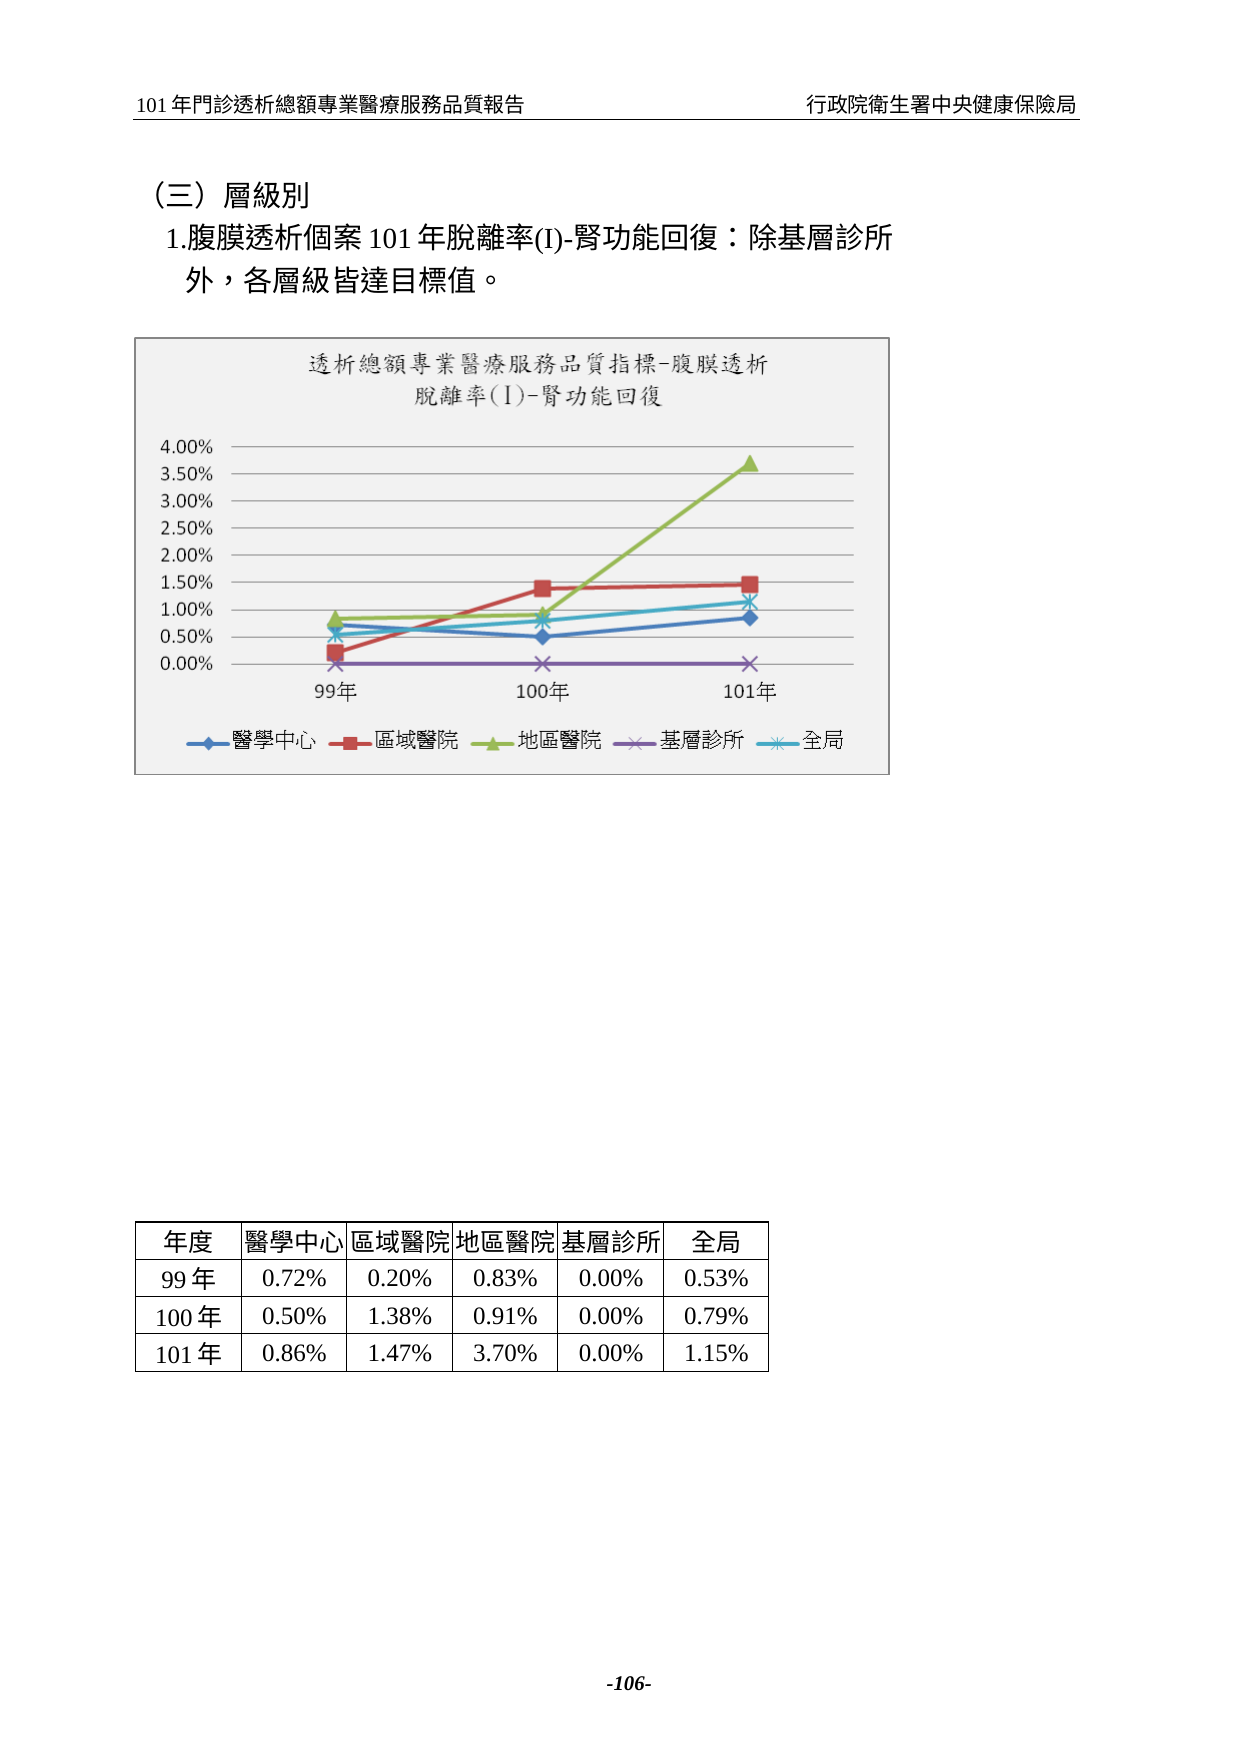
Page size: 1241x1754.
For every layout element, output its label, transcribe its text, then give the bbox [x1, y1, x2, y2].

table_cell [942, 1015, 1045, 1049]
table_cell [253, 1153, 340, 1187]
table_cell 1.15% [664, 1334, 768, 1371]
table_cell [538, 878, 656, 912]
table_cell [340, 1050, 439, 1084]
table_cell [136, 809, 253, 843]
table_cell [942, 946, 1045, 981]
table_cell [136, 1015, 253, 1049]
table_cell [866, 1153, 942, 1187]
table_cell [866, 1296, 942, 1333]
table_cell [769, 775, 866, 809]
table_cell [136, 981, 253, 1015]
table_cell [253, 946, 340, 981]
table_cell 全局 [664, 1223, 768, 1259]
table_cell [1045, 878, 1122, 912]
table_cell [866, 981, 942, 1015]
table_header [942, 173, 1122, 215]
table_cell [340, 1187, 439, 1221]
table_cell [769, 1296, 866, 1333]
table_cell [538, 1187, 656, 1221]
table_cell [439, 1153, 537, 1187]
table_cell [136, 1084, 253, 1118]
table_cell [866, 1333, 942, 1371]
table_cell [340, 1118, 439, 1153]
table_cell [136, 878, 253, 912]
table_cell [656, 946, 769, 981]
table_cell 1.47% [347, 1334, 452, 1371]
table_cell 0.91% [453, 1297, 557, 1333]
table_cell [1045, 1015, 1122, 1049]
table_cell [1045, 1333, 1122, 1371]
table_cell [1045, 981, 1122, 1015]
table_cell [439, 1015, 537, 1049]
table_cell [340, 1153, 439, 1187]
table_cell [769, 912, 866, 946]
table_cell [253, 775, 340, 809]
table_cell [538, 946, 656, 981]
table_cell [1045, 809, 1122, 843]
table_cell [769, 1050, 866, 1084]
table_cell [942, 1118, 1045, 1153]
table_cell [439, 946, 537, 981]
table_cell [656, 775, 769, 809]
table_cell [656, 1118, 769, 1153]
table_cell [866, 1259, 942, 1296]
table_cell [769, 1015, 866, 1049]
table_cell [340, 843, 439, 878]
table_cell [942, 809, 1045, 843]
table_cell 醫學中心 [242, 1223, 346, 1259]
table_cell [866, 912, 942, 946]
table_cell [253, 912, 340, 946]
table_cell 0.86% [242, 1334, 346, 1371]
table_cell [656, 878, 769, 912]
table_cell [1045, 1050, 1122, 1084]
table_cell 100年 [136, 1297, 241, 1333]
table_cell [769, 843, 866, 878]
table_cell [942, 1259, 1045, 1296]
table_cell [656, 809, 769, 843]
table_cell [439, 1118, 537, 1153]
table_cell [942, 981, 1045, 1015]
table_cell [1045, 1118, 1122, 1153]
table_cell [942, 1296, 1045, 1333]
table_cell [769, 878, 866, 912]
table_cell [942, 912, 1045, 946]
table_cell [656, 1084, 769, 1118]
table_cell [439, 912, 537, 946]
table_cell [340, 775, 439, 809]
table_cell [866, 775, 942, 809]
table_cell 基層診所 [558, 1223, 663, 1259]
table_cell [340, 912, 439, 946]
table_cell 101年 [136, 1334, 241, 1371]
table_cell [866, 1084, 942, 1118]
table_cell [136, 1118, 253, 1153]
table_cell [538, 912, 656, 946]
table_cell [656, 912, 769, 946]
table_cell 0.20% [347, 1260, 452, 1296]
table_cell [340, 878, 439, 912]
table_cell 0.83% [453, 1260, 557, 1296]
table_cell [538, 809, 656, 843]
table_cell [1045, 1221, 1122, 1259]
table_cell [942, 215, 1122, 299]
table_cell [136, 1153, 253, 1187]
table_cell [866, 946, 942, 981]
table_cell [253, 1050, 340, 1084]
table_cell [656, 981, 769, 1015]
table_cell [538, 1015, 656, 1049]
table_cell [866, 334, 942, 774]
table_cell [656, 1050, 769, 1084]
table_cell [136, 1187, 253, 1221]
table_cell [942, 1187, 1045, 1221]
table_cell [439, 843, 537, 878]
table_cell [866, 1015, 942, 1049]
table_cell [769, 1118, 866, 1153]
table_cell [538, 1118, 656, 1153]
table_cell [866, 1221, 942, 1259]
table_cell [439, 981, 537, 1015]
table_cell 99年 [136, 1260, 241, 1296]
table_cell [656, 1015, 769, 1049]
table_cell [769, 1153, 866, 1187]
table_cell [866, 1187, 942, 1221]
table_cell [1045, 912, 1122, 946]
table_cell [340, 809, 439, 843]
table_cell [942, 1333, 1045, 1371]
table_cell [942, 1153, 1045, 1187]
table_cell [942, 1050, 1045, 1084]
table_cell [253, 1015, 340, 1049]
table_cell [866, 809, 942, 843]
table_cell [136, 912, 253, 946]
table_cell [439, 878, 537, 912]
table_cell [866, 1050, 942, 1084]
table_cell [942, 843, 1045, 878]
table_cell 0.00% [558, 1334, 663, 1371]
table_cell [136, 300, 942, 334]
table_cell [942, 775, 1045, 809]
table_cell [1045, 1296, 1122, 1333]
table_cell [1045, 1084, 1122, 1118]
table_cell 0.72% [242, 1260, 346, 1296]
table_cell 0.53% [664, 1260, 768, 1296]
table_cell [439, 1050, 537, 1084]
table_cell [1045, 1187, 1122, 1221]
table_cell [1045, 843, 1122, 878]
table_cell [769, 1187, 866, 1221]
table_cell [253, 809, 340, 843]
table_cell [538, 1050, 656, 1084]
table_cell [253, 1118, 340, 1153]
table_cell [1045, 334, 1122, 774]
table_cell 0.00% [558, 1297, 663, 1333]
table_cell [769, 1333, 866, 1371]
table_cell [439, 809, 537, 843]
table_cell [769, 1084, 866, 1118]
table_cell [1045, 946, 1122, 981]
table_cell [866, 1118, 942, 1153]
table_cell [253, 1084, 340, 1118]
table_cell [439, 1084, 537, 1118]
table_cell [942, 1084, 1045, 1118]
table_cell [942, 300, 1122, 334]
table_cell [656, 843, 769, 878]
table_cell [866, 878, 942, 912]
table_cell [656, 1153, 769, 1187]
table_cell [253, 1187, 340, 1221]
table_cell [538, 981, 656, 1015]
table_cell [769, 1259, 866, 1296]
table_cell 0.00% [558, 1260, 663, 1296]
table_cell [538, 775, 656, 809]
table_cell [340, 1015, 439, 1049]
table_cell 年度 [136, 1223, 241, 1259]
table_cell [942, 878, 1045, 912]
table_cell [538, 843, 656, 878]
table_cell [253, 843, 340, 878]
table_cell [439, 775, 537, 809]
table_cell [769, 946, 866, 981]
table_cell [136, 1050, 253, 1084]
table_cell [656, 1187, 769, 1221]
table_cell 3.70% [453, 1334, 557, 1371]
table_cell [538, 1084, 656, 1118]
table_cell [769, 981, 866, 1015]
table_header （三）層級別 [136, 173, 942, 215]
table_cell 1.腹膜透析個案101年脫離率(I)-腎功能回復：除基層診所外，各層級皆達目標值。 [136, 215, 942, 299]
table_cell [769, 809, 866, 843]
table_cell 0.50% [242, 1297, 346, 1333]
table_cell [253, 878, 340, 912]
table_cell [439, 1187, 537, 1221]
table_cell [1045, 1153, 1122, 1187]
table_cell [942, 1221, 1045, 1259]
table_cell [340, 981, 439, 1015]
table_cell [136, 843, 253, 878]
table_cell [136, 946, 253, 981]
table_cell [769, 1221, 866, 1259]
table_cell 地區醫院 [453, 1223, 557, 1259]
table_cell [942, 334, 1045, 774]
picture [133, 337, 890, 775]
table_cell [253, 981, 340, 1015]
table_cell 區域醫院 [347, 1223, 452, 1259]
table_cell [340, 1084, 439, 1118]
table_cell [1045, 775, 1122, 809]
table_cell [136, 775, 253, 809]
table_cell [340, 946, 439, 981]
table_cell [538, 1153, 656, 1187]
table_cell [866, 843, 942, 878]
table_cell 0.79% [664, 1297, 768, 1333]
table_cell 1.38% [347, 1297, 452, 1333]
table_cell [1045, 1259, 1122, 1296]
